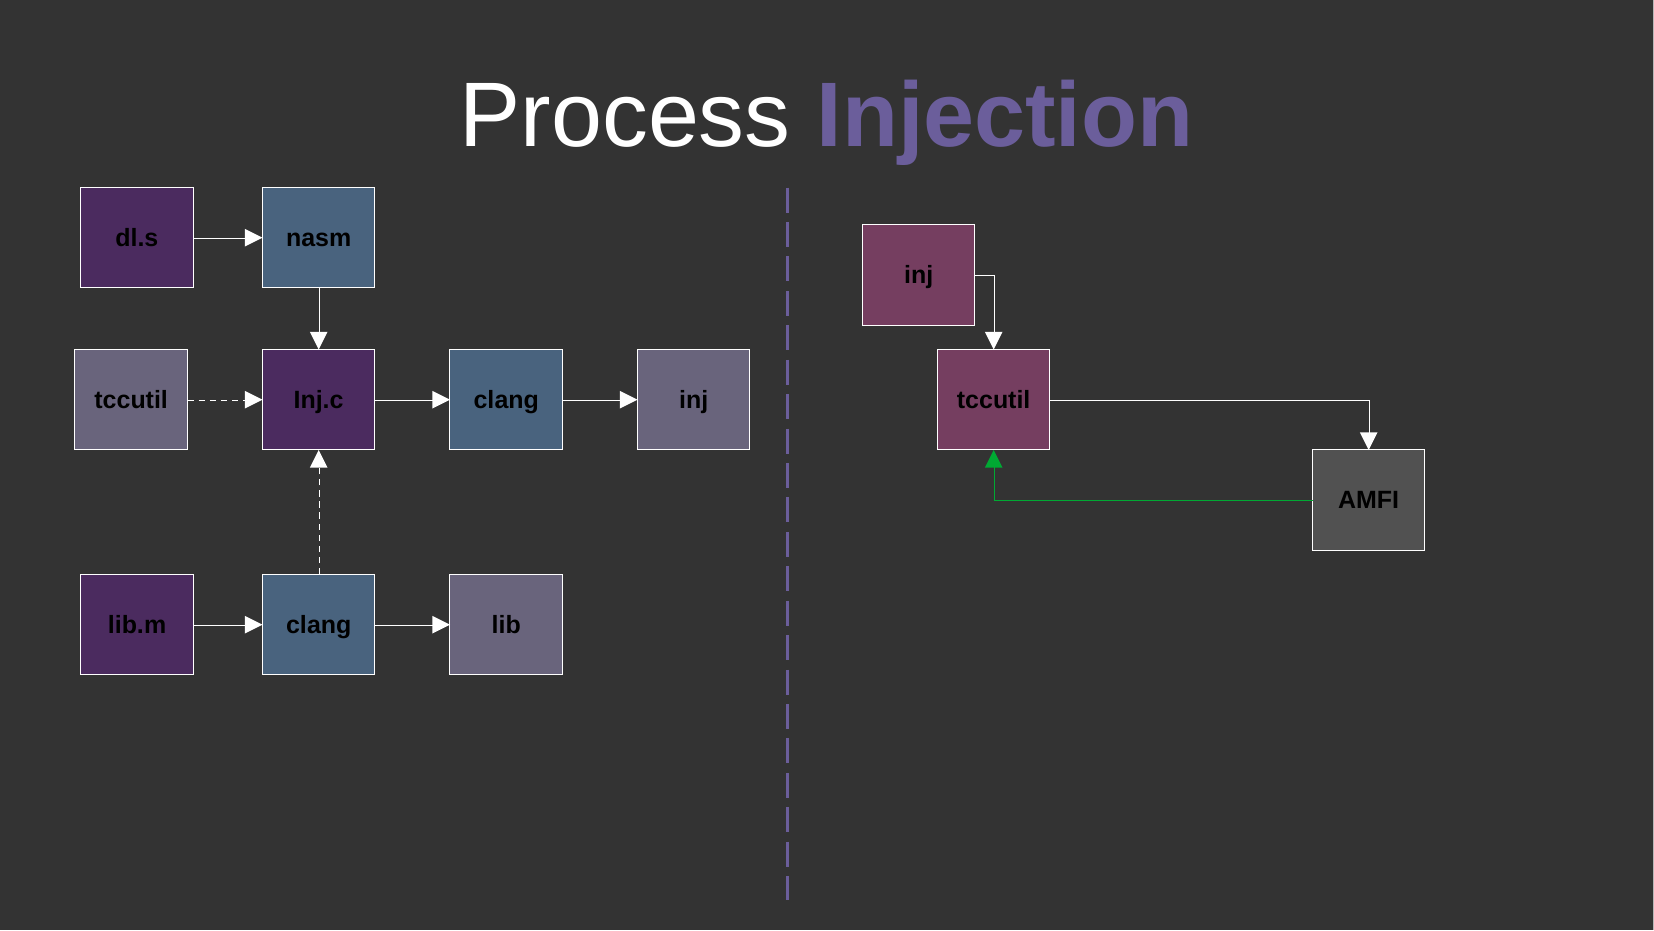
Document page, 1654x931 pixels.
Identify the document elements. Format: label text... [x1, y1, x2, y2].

text_box AMFI [1312, 449, 1425, 551]
text_box dl.s [80, 187, 194, 288]
text_box tccutil [937, 349, 1050, 450]
text_box Inj.c [262, 349, 375, 450]
text_box lib.m [80, 574, 194, 675]
title Process Injection [82, 37, 1571, 193]
text_box clang [262, 574, 375, 675]
text_box tccutil [74, 349, 188, 450]
text_box inj [862, 224, 975, 326]
text_box inj [637, 349, 750, 450]
text_box clang [449, 349, 563, 450]
text_box nasm [262, 187, 375, 288]
text_box lib [449, 574, 563, 675]
